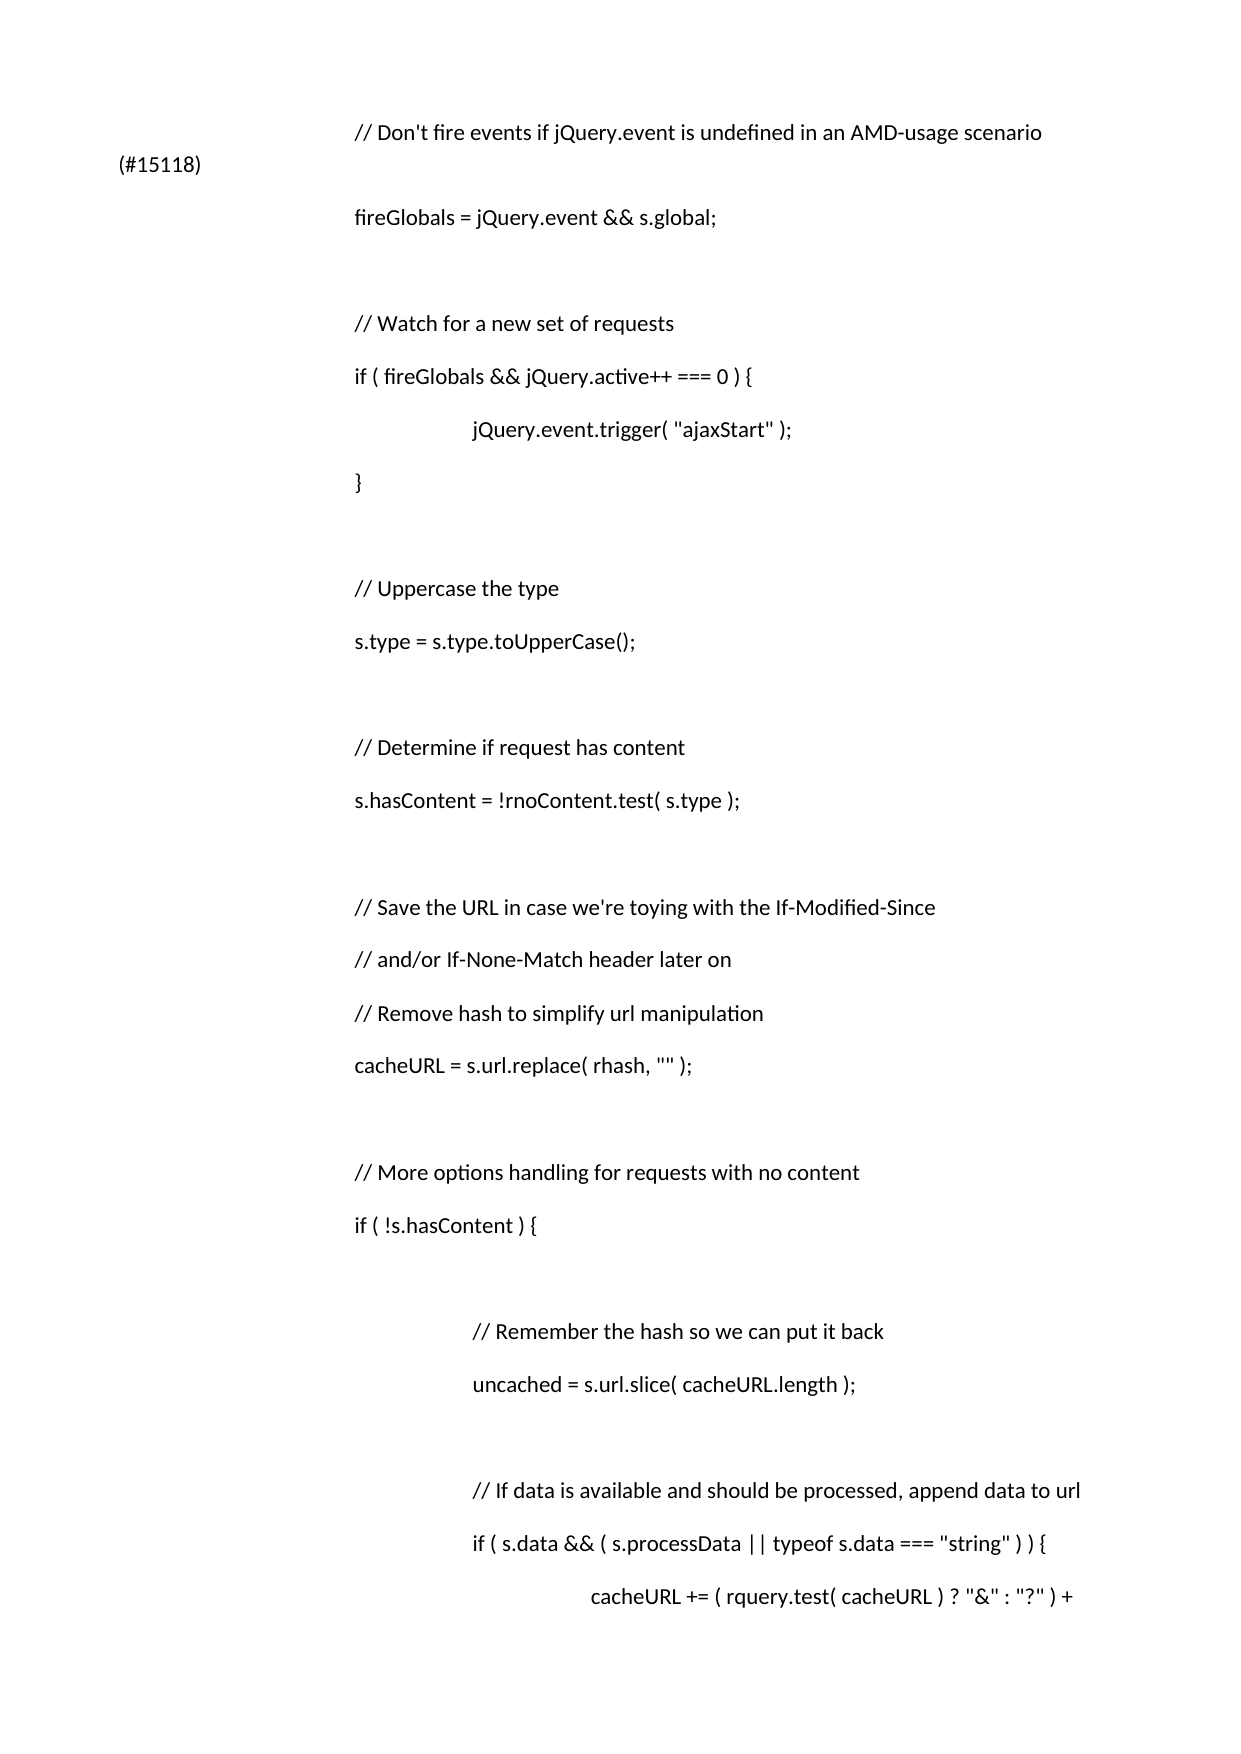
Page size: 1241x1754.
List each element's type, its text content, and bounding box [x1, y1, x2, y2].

text cacheURL = s.url.replace( rhash, "" ); [118, 1052, 1122, 1080]
text s.hasContent = !rnoContent.test( s.type ); [118, 787, 1122, 814]
text // Save the URL in case we're toying with the If-Modified-Since [118, 893, 1122, 921]
text if ( fireGlobals && jQuery.active++ === 0 ) { [118, 362, 1122, 390]
text cacheURL += ( rquery.test( cacheURL ) ? "&" : "?" ) + [118, 1582, 1122, 1610]
text uncached = s.url.slice( cacheURL.length ); [118, 1370, 1122, 1398]
text // Remember the hash so we can put it back [118, 1317, 1122, 1345]
text jQuery.event.trigger( "ajaxStart" ); [118, 415, 1122, 443]
text // Remove hash to simplify url manipulation [118, 999, 1122, 1027]
text if ( !s.hasContent ) { [118, 1211, 1122, 1239]
text if ( s.data && ( s.processData || typeof s.data === "string" ) ) { [118, 1529, 1122, 1557]
text // Determine if request has content [118, 733, 1122, 762]
text // and/or If-None-Match header later on [118, 946, 1122, 974]
text // If data is available and should be processed, append data to url [118, 1476, 1122, 1504]
text // Uppercase the type [118, 574, 1122, 602]
text } [118, 468, 1122, 496]
text // More options handling for requests with no content [118, 1158, 1122, 1186]
text // Watch for a new set of requests [118, 309, 1122, 337]
text fireGlobals = jQuery.event && s.global; [118, 203, 1122, 231]
text // Don't fire events if jQuery.event is undefined in an AMD-usage scenario (#15118) [118, 118, 1122, 178]
text s.type = s.type.toUpperCase(); [118, 627, 1122, 656]
